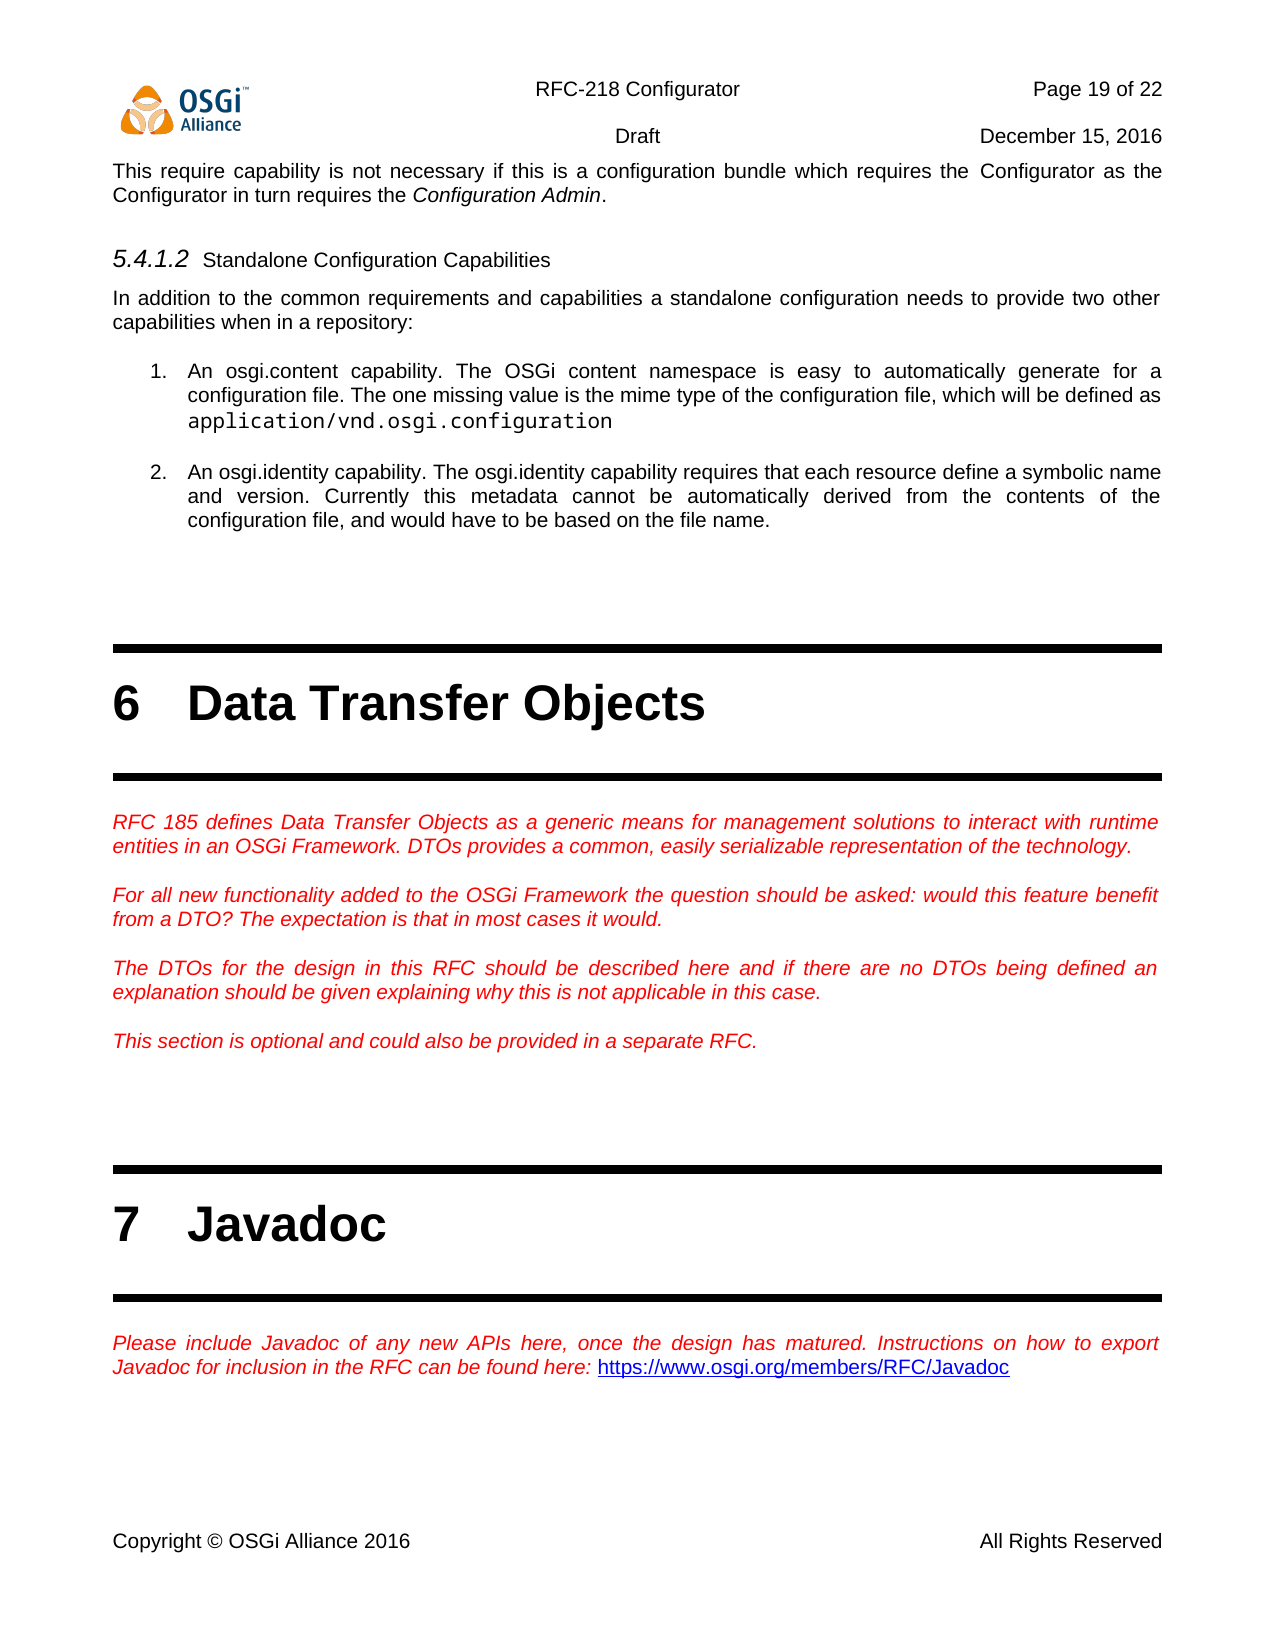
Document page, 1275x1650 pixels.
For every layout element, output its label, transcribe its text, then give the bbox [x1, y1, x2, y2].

text The DTOs for the design in this RFC should be described here and if there are no DTOs being defined an explanation should be given explaining why this is not applicable in this case. [112, 956, 1162, 1004]
text For all new functionality added to the OSGi Framework the question should be asked: would this feature benefit from a DTO? The expectation is that in most cases it would. [112, 883, 1162, 931]
list An osgi.identity capability. The osgi.identity capability requires that each resource define a symbolic name and version. Currently this metadata cannot be automatically derived from the contents of the configuration file, and would have to be based on the file name. [150, 460, 1162, 532]
subtitle Data Transfer Objects [112, 645, 1162, 781]
subtitle Javadoc [112, 1166, 1162, 1302]
list An osgi.content capability. The OSGi content namespace is easy to automatically generate for a configuration file. The one missing value is the mime type of the configuration file, which will be defined as application/vnd.osgi.configuration [150, 358, 1162, 435]
text In addition to the common requirements and capabilities a standalone configuration needs to provide two other capabilities when in a repository: [112, 286, 1162, 333]
text This section is optional and could also be provided in a separate RFC. [112, 1029, 1162, 1053]
text This require capability is not necessary if this is a configuration bundle which requires the Configurator as the Configurator in turn requires the Configuration Admin. [112, 159, 1162, 207]
text RFC 185 defines Data Transfer Objects as a generic means for management solutions to interact with runtime entities in an OSGi Framework. DTOs provides a common, easily serializable representation of the technology. [112, 810, 1162, 858]
subtitle Standalone Configuration Capabilities [112, 244, 1162, 273]
text Please include Javadoc of any new APIs here, once the design has matured. Instructions on how to export Javadoc for inclusion in the RFC can be found here: https://www.osgi.org/members/RFC/Javadoc [112, 1331, 1162, 1379]
picture [113, 78, 257, 142]
